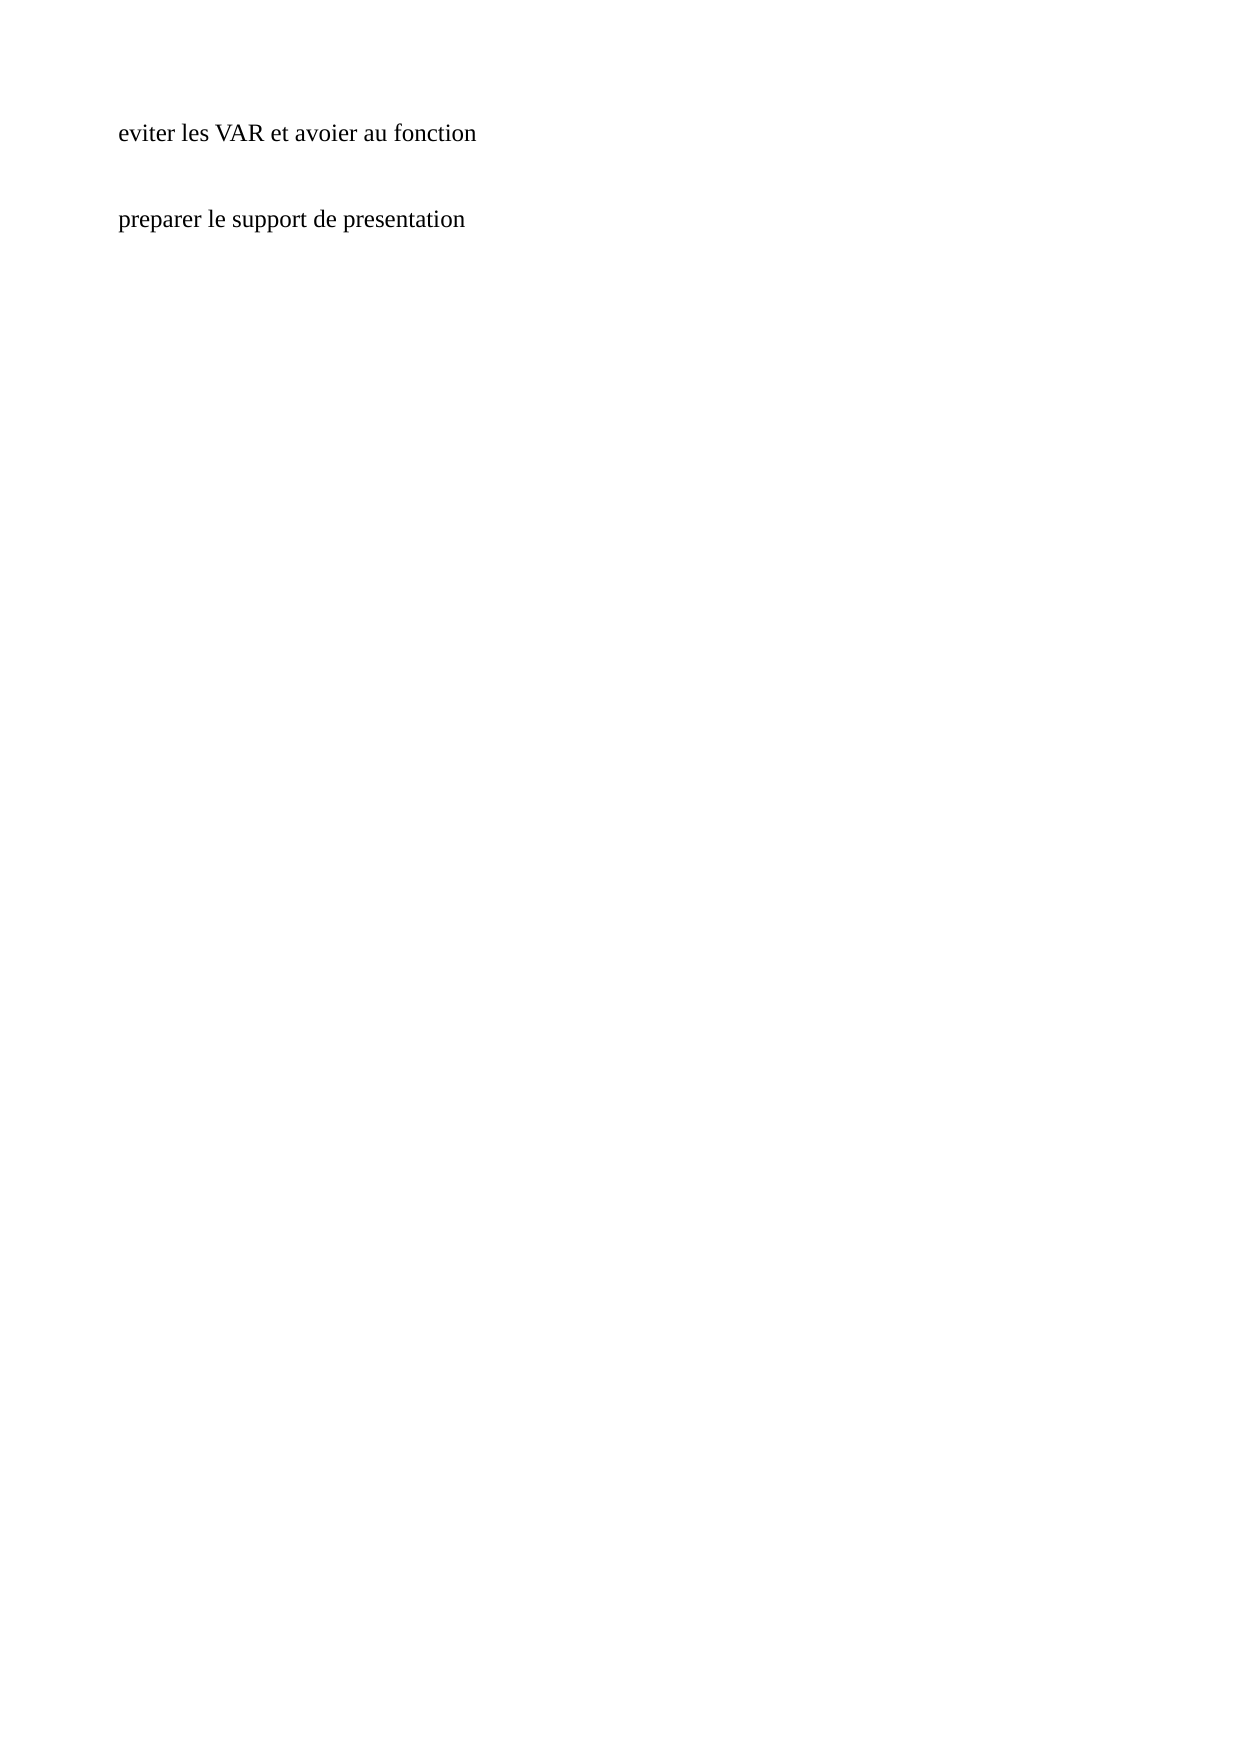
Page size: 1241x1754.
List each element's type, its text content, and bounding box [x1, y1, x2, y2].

text preparer le support de presentation [118, 204, 1122, 233]
text eviter les VAR et avoier au fonction [118, 118, 1122, 147]
